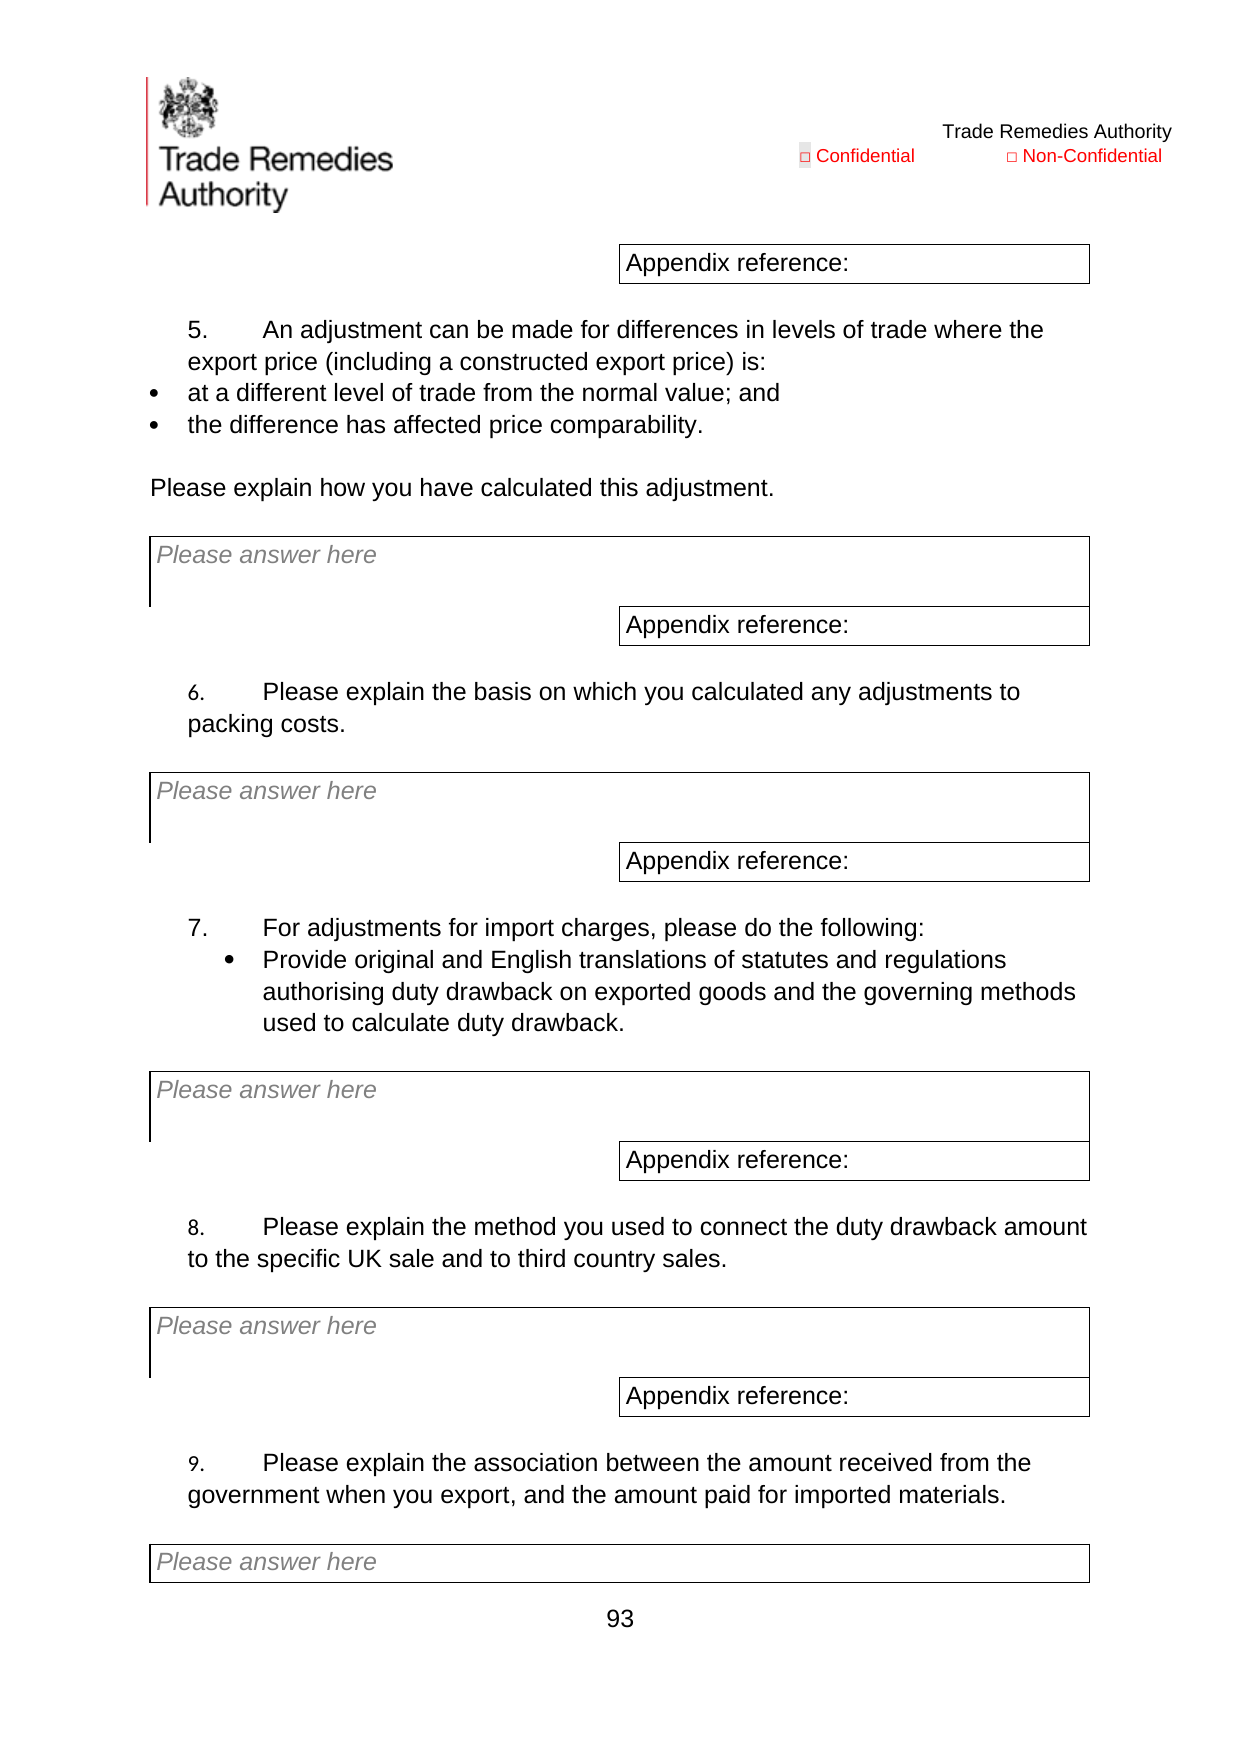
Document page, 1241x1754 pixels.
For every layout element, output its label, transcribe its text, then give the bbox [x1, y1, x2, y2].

table_header Please answer here [151, 773, 1089, 842]
table_cell Appendix reference: [620, 843, 1089, 881]
table_cell Appendix reference: [620, 1378, 1089, 1416]
list Please explain the association between the amount received from the government when you export, and the amount paid for imported materials. [187, 1448, 1090, 1509]
list For adjustments for import charges, please do the following: [187, 913, 1090, 942]
table_cell [150, 1378, 619, 1416]
table_cell [150, 607, 619, 644]
table_header Please answer here [151, 537, 1089, 606]
list the difference has affected price comparability. [150, 410, 1090, 438]
list Please explain the method you used to connect the duty drawback amount to the specific UK sale and to third country sales. [187, 1212, 1090, 1273]
list Provide original and English translations of statutes and regulations authorising duty drawback on exported goods and the governing methods used to calculate duty drawback. [225, 945, 1090, 1037]
table_header Please answer here [151, 1072, 1089, 1141]
table_cell Appendix reference: [620, 1142, 1089, 1179]
table_cell Appendix reference: [620, 245, 1089, 282]
table_cell [150, 1142, 619, 1179]
text Please explain how you have calculated this adjustment. [150, 473, 1090, 502]
list Please explain the basis on which you calculated any adjustments to packing costs. [187, 677, 1090, 738]
table_header Please answer here [151, 1308, 1089, 1377]
list at a different level of trade from the normal value; and [150, 378, 1090, 407]
table_cell Appendix reference: [620, 607, 1089, 644]
table_cell [150, 245, 619, 282]
table_cell [150, 843, 619, 881]
table_header Please answer here [151, 1545, 1089, 1582]
list An adjustment can be made for differences in levels of trade where the export price (including a constructed export price) is: [187, 315, 1090, 375]
